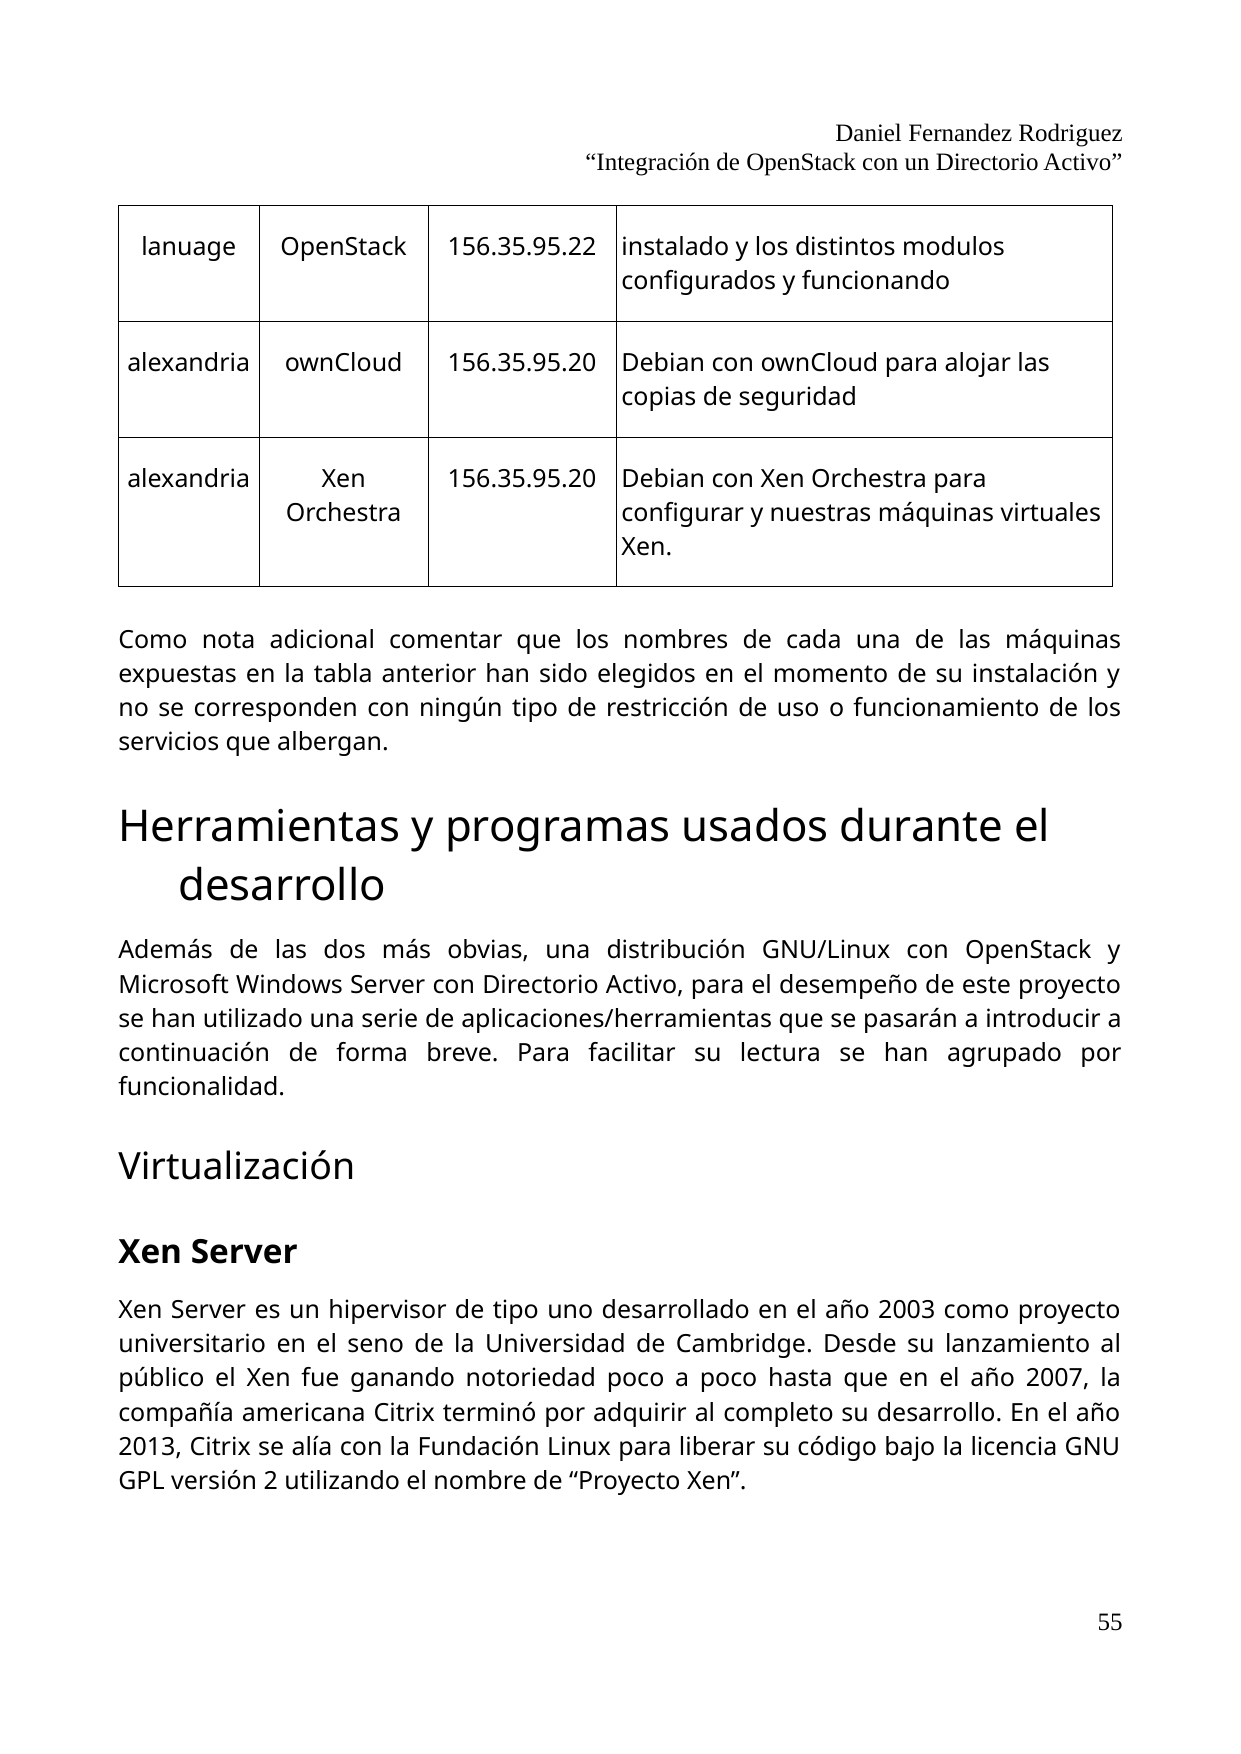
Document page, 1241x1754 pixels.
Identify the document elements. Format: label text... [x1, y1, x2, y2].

table_cell ownCloud [260, 322, 428, 437]
text Como nota adicional comentar que los nombres de cada una de las máquinas expuestas en la tabla anterior han sido elegidos en el momento de su instalación y no se corresponden con ningún tipo de restricción de uso o funcionamiento de los servicios que albergan. [118, 621, 1122, 757]
table_cell 156.35.95.20 [429, 438, 616, 586]
table_cell 156.35.95.20 [429, 322, 616, 437]
text Xen Server es un hipervisor de tipo uno desarrollado en el año 2003 como proyecto universitario en el seno de la Universidad de Cambridge. Desde su lanzamiento al público el Xen fue ganando notoriedad poco a poco hasta que en el año 2007, la compañía americana Citrix terminó por adquirir al completo su desarrollo. En el año 2013, Citrix se alía con la Fundación Linux para liberar su código bajo la licencia GNU GPL versión 2 utilizando el nombre de “Proyecto Xen”. [118, 1292, 1122, 1496]
text Además de las dos más obvias, una distribución GNU/Linux con OpenStack y Microsoft Windows Server con Directorio Activo, para el desempeño de este proyecto se han utilizado una serie de aplicaciones/herramientas que se pasarán a introducir a continuación de forma breve. Para facilitar su lectura se han agrupado por funcionalidad. [118, 932, 1122, 1102]
table_cell Debian con ownCloud para alojar las copias de seguridad [617, 322, 1112, 437]
table_cell 156.35.95.22 [429, 206, 616, 321]
table_cell alexandria [119, 322, 259, 437]
table_cell lanuage [119, 206, 259, 321]
subtitle Herramientas y programas usados durante el desarrollo [118, 794, 1122, 914]
table_cell instalado y los distintos modulos configurados y funcionando [617, 206, 1112, 321]
table_cell Xen Orchestra [260, 438, 428, 586]
subtitle Xen Server [118, 1228, 1122, 1273]
table_cell alexandria [119, 438, 259, 586]
table_cell Debian con Xen Orchestra para configurar y nuestras máquinas virtuales Xen. [617, 438, 1112, 586]
table_cell OpenStack [260, 206, 428, 321]
subtitle Virtualización [118, 1139, 1122, 1191]
